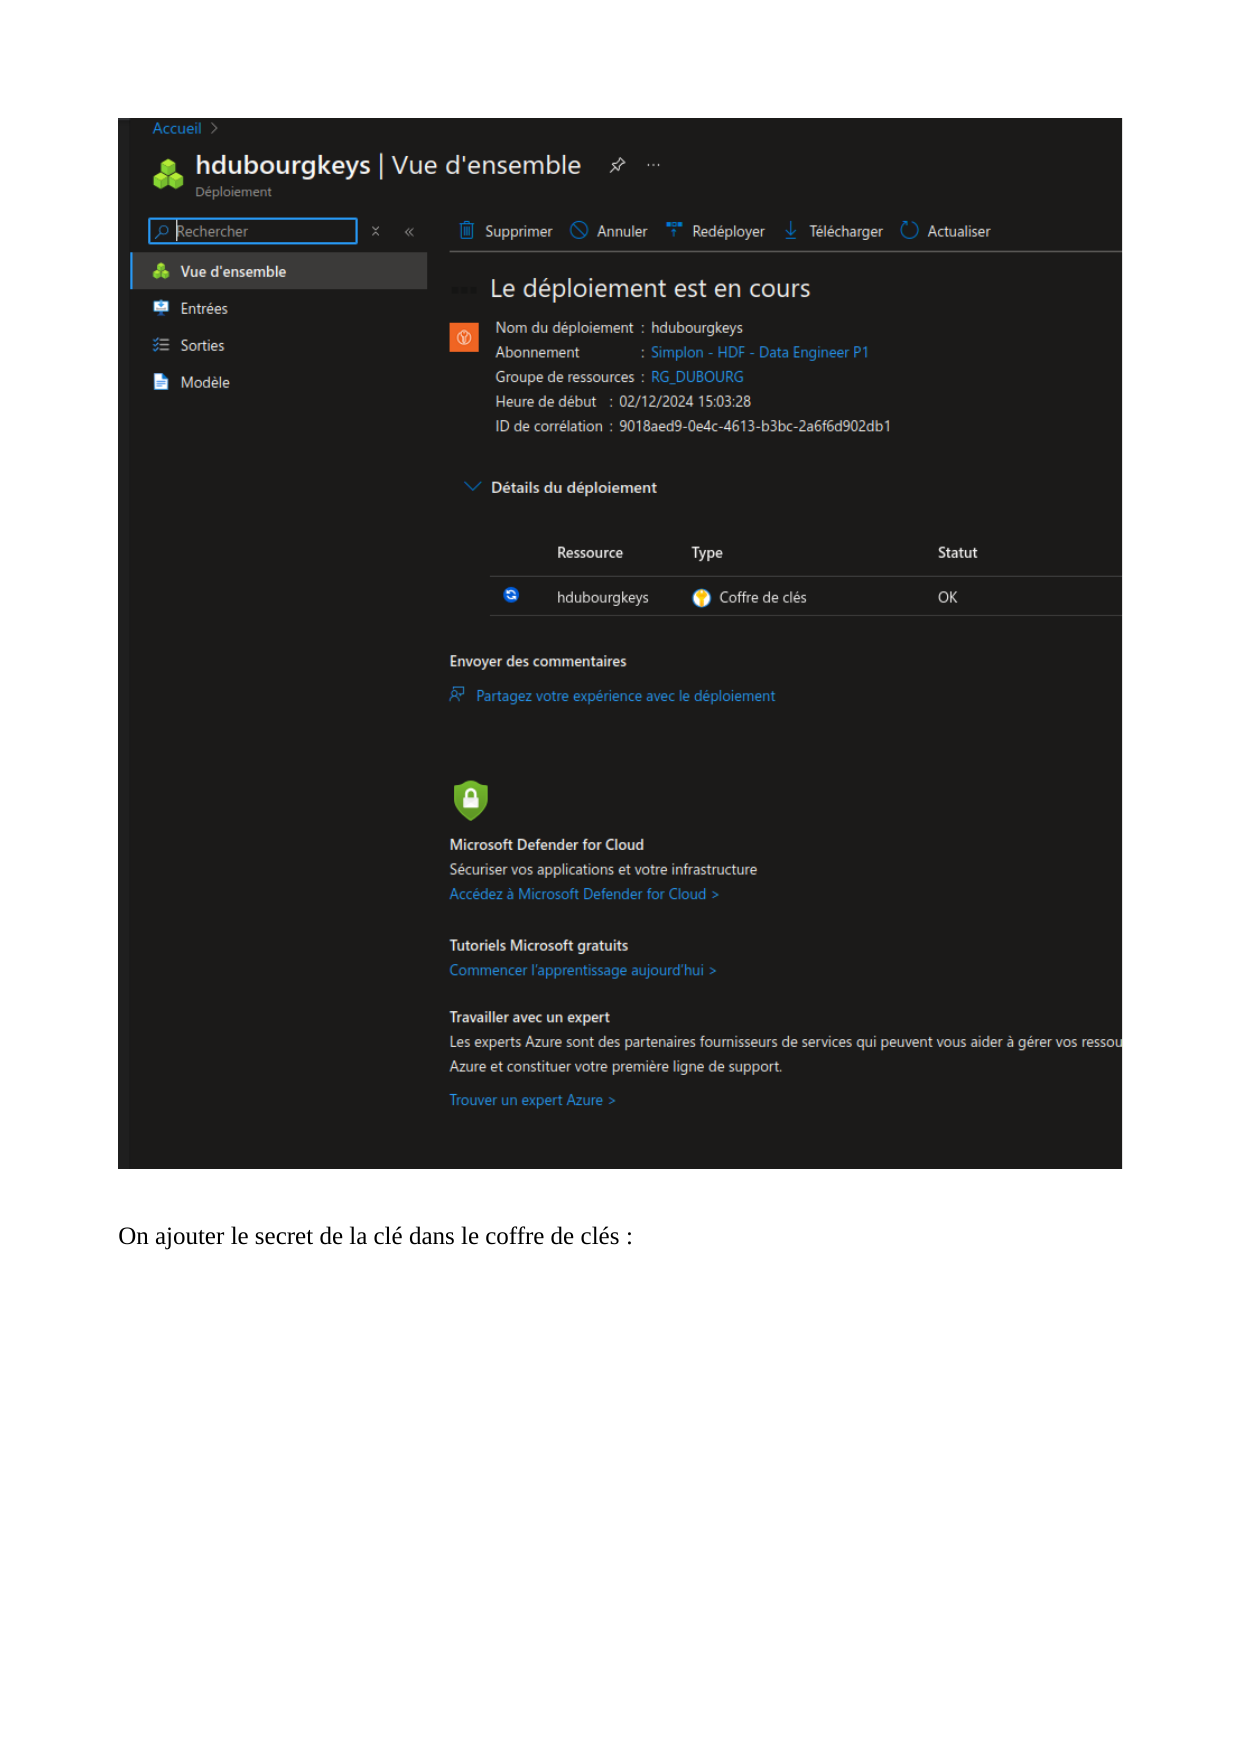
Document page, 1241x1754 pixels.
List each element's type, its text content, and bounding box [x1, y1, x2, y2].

picture [118, 118, 1123, 1169]
text On ajouter le secret de la clé dans le coffre de clés : [118, 1221, 1122, 1250]
